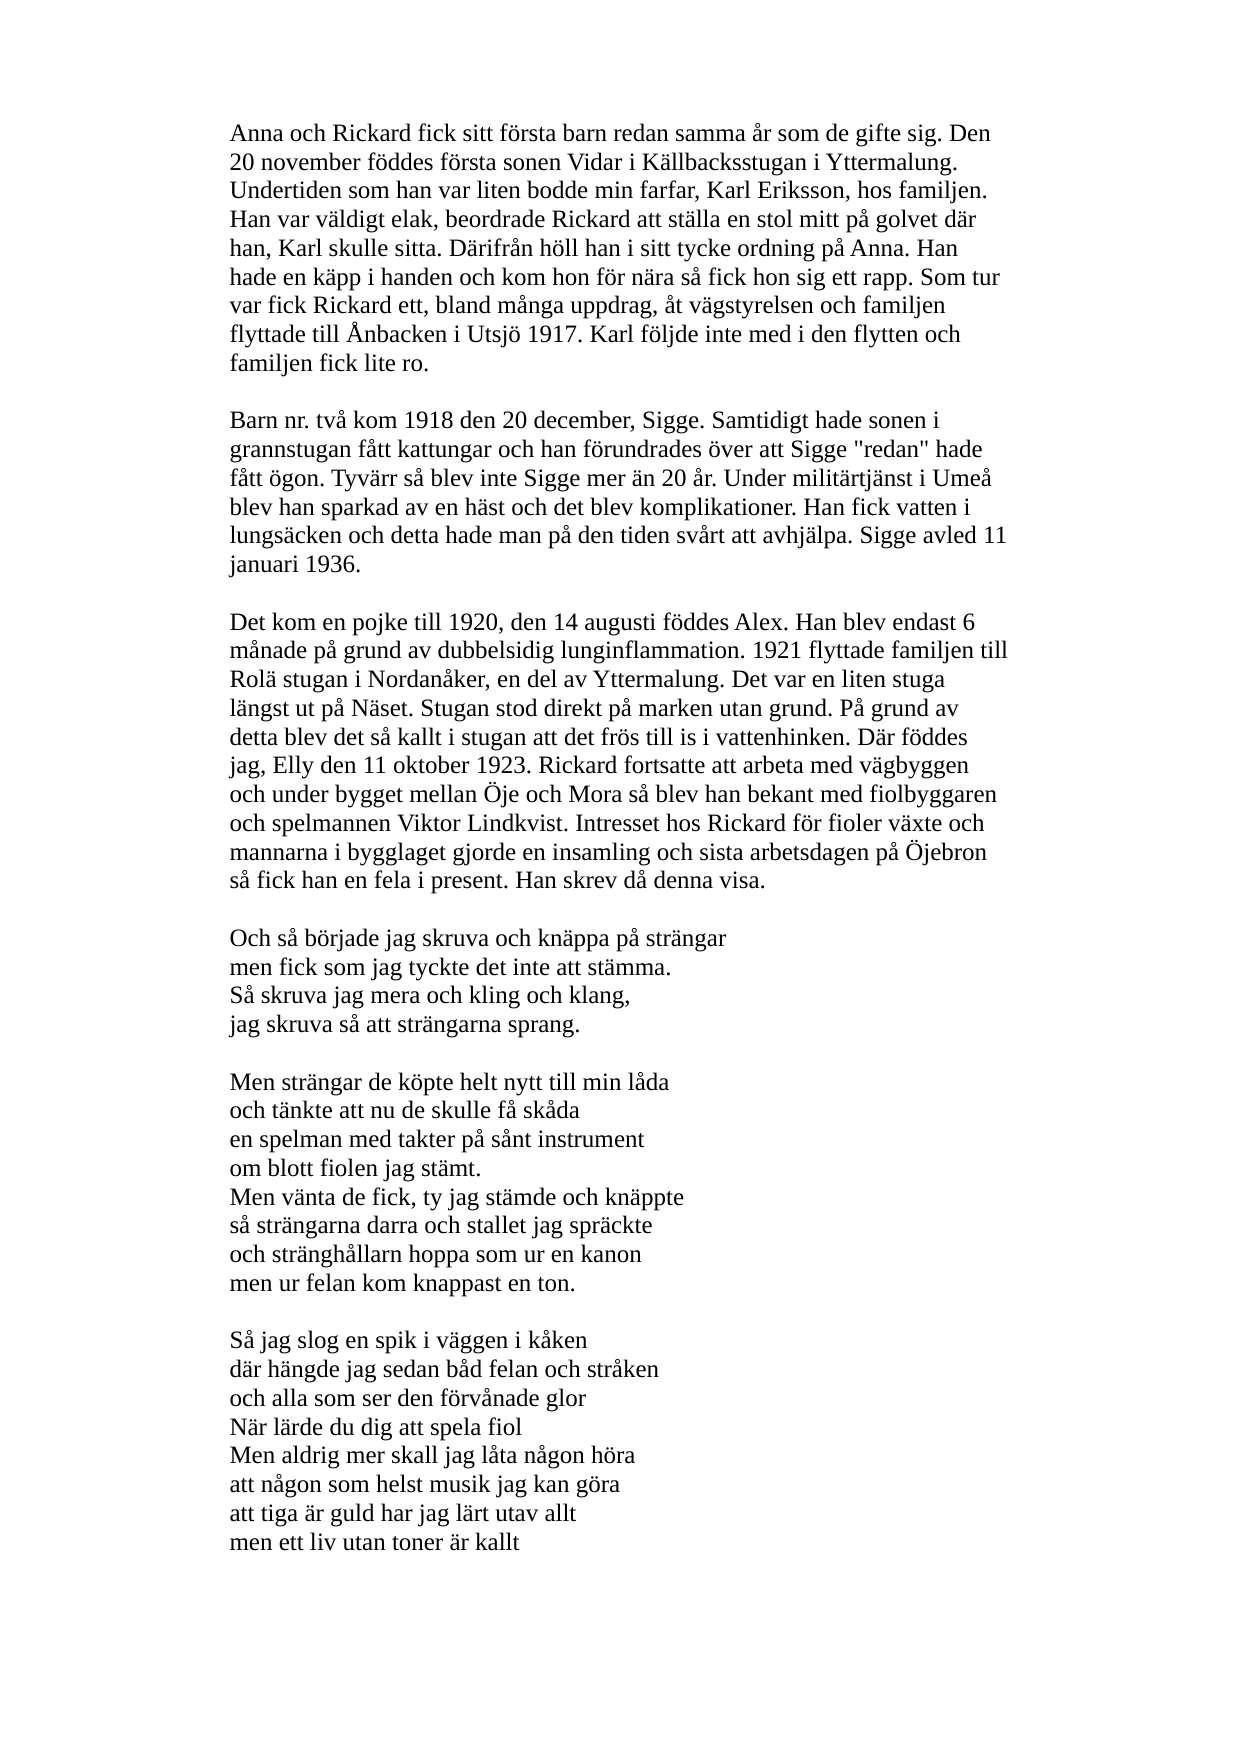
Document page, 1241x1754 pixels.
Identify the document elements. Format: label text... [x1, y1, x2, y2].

table_cell Anna och Rickard fick sitt första barn redan samma år som de gifte sig. Den 20 november föddes första sonen Vidar i Källbacksstugan i Yttermalung. Undertiden som han var liten bodde min farfar, Karl Eriksson, hos familjen. Han var väldigt elak, beordrade Rickard att ställa en stol mitt på golvet där han, Karl skulle sitta. Därifrån höll han i sitt tycke ordning på Anna. Han hade en käpp i handen och kom hon för nära så fick hon sig ett rapp. Som tur var fick Rickard ett, bland många uppdrag, åt vägstyrelsen och familjen flyttade till Ånbacken i Utsjö 1917. Karl följde inte med i den flytten och familjen fick lite ro. Barn nr. två kom 1918 den 20 december, Sigge. Samtidigt hade sonen i grannstugan fått kattungar och han förundrades över att Sigge "redan" hade fått ögon. Tyvärr så blev inte Sigge mer än 20 år. Under militärtjänst i Umeå blev han sparkad av en häst och det blev komplikationer. Han fick vatten i lungsäcken och detta hade man på den tiden svårt att avhjälpa. Sigge avled 11 januari 1936. Det kom en pojke till 1920, den 14 augusti föddes Alex. Han blev endast 6 månade på grund av dubbelsidig lunginflammation. 1921 flyttade familjen till Rolä stugan i Nordanåker, en del av Yttermalung. Det var en liten stuga längst ut på Näset. Stugan stod direkt på marken utan grund. På grund av detta blev det så kallt i stugan att det frös till is i vattenhinken. Där föddes jag, Elly den 11 oktober 1923. Rickard fortsatte att arbeta med vägbyggen och under bygget mellan Öje och Mora så blev han bekant med fiolbyggaren och spelmannen Viktor Lindkvist. Intresset hos Rickard för fioler växte och mannarna i bygglaget gjorde en insamling och sista arbetsdagen på Öjebron så fick han en fela i present. Han skrev då denna visa. Och så började jag skruva och knäppa på strängar men fick som jag tyckte det inte att stämma. Så skruva jag mera och kling och klang, jag skruva så att strängarna sprang. Men strängar de köpte helt nytt till min låda och tänkte att nu de skulle få skåda en spelman med takter på sånt instrument om blott fiolen jag stämt. Men vänta de fick, ty jag stämde och knäppte så strängarna darra och stallet jag spräckte och stränghållarn hoppa som ur en kanon men ur felan kom knappast en ton. Så jag slog en spik i väggen i kåken där hängde jag sedan båd felan och stråken och alla som ser den förvånade glor När lärde du dig att spela fiol Men aldrig mer skall jag låta någon höra att någon som helst musik jag kan göra att tiga är guld har jag lärt utav allt men ett liv utan toner är kallt [229, 118, 1011, 1613]
